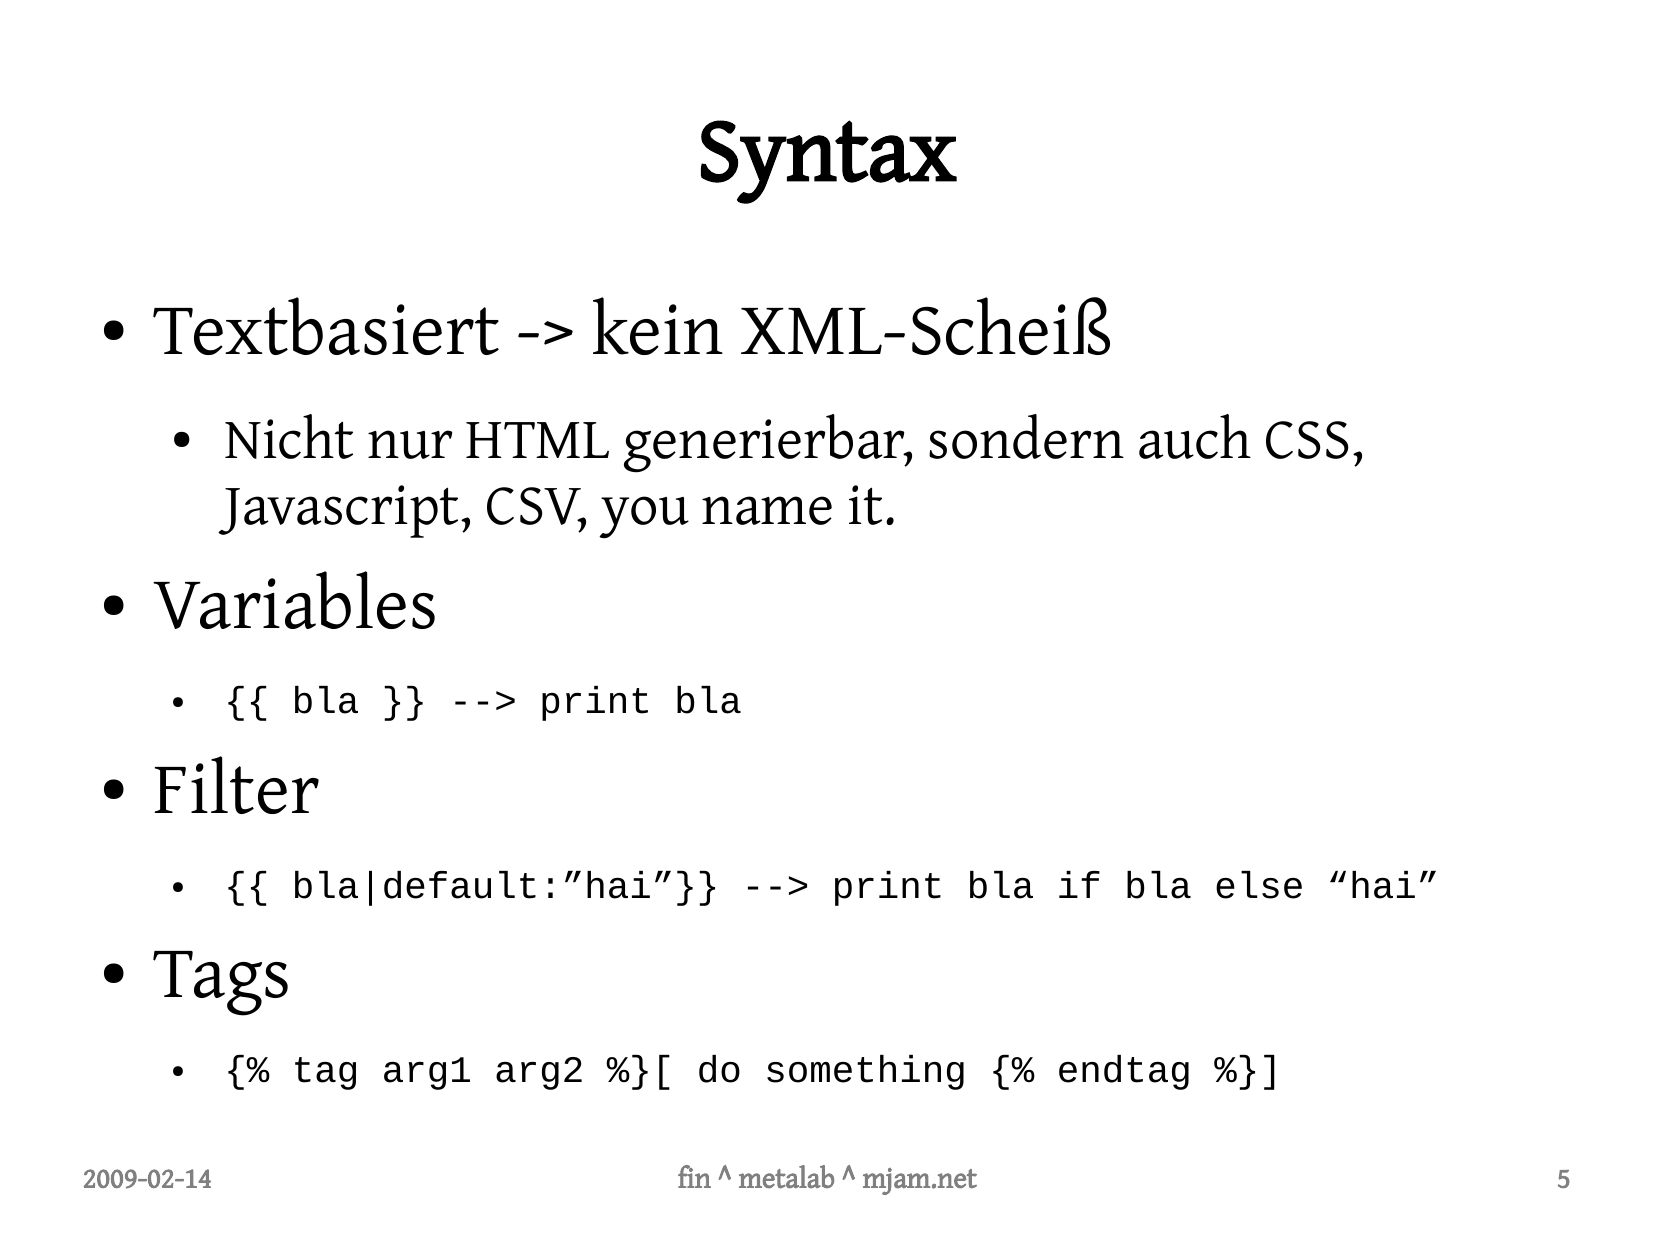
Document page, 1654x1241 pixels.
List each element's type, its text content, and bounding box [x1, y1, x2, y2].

title Syntax [82, 56, 1571, 250]
list Textbasiert -> kein XML-Scheiß Nicht nur HTML generierbar, sondern auch CSS, Javascript, CSV, you name it. Variables {{ bla }} --> print bla Filter {{ bla|default:”hai”}} --> print bla if bla else “hai” Tags {% tag arg1 arg2 %}[ do something {% endtag %}] [82, 290, 1571, 1095]
